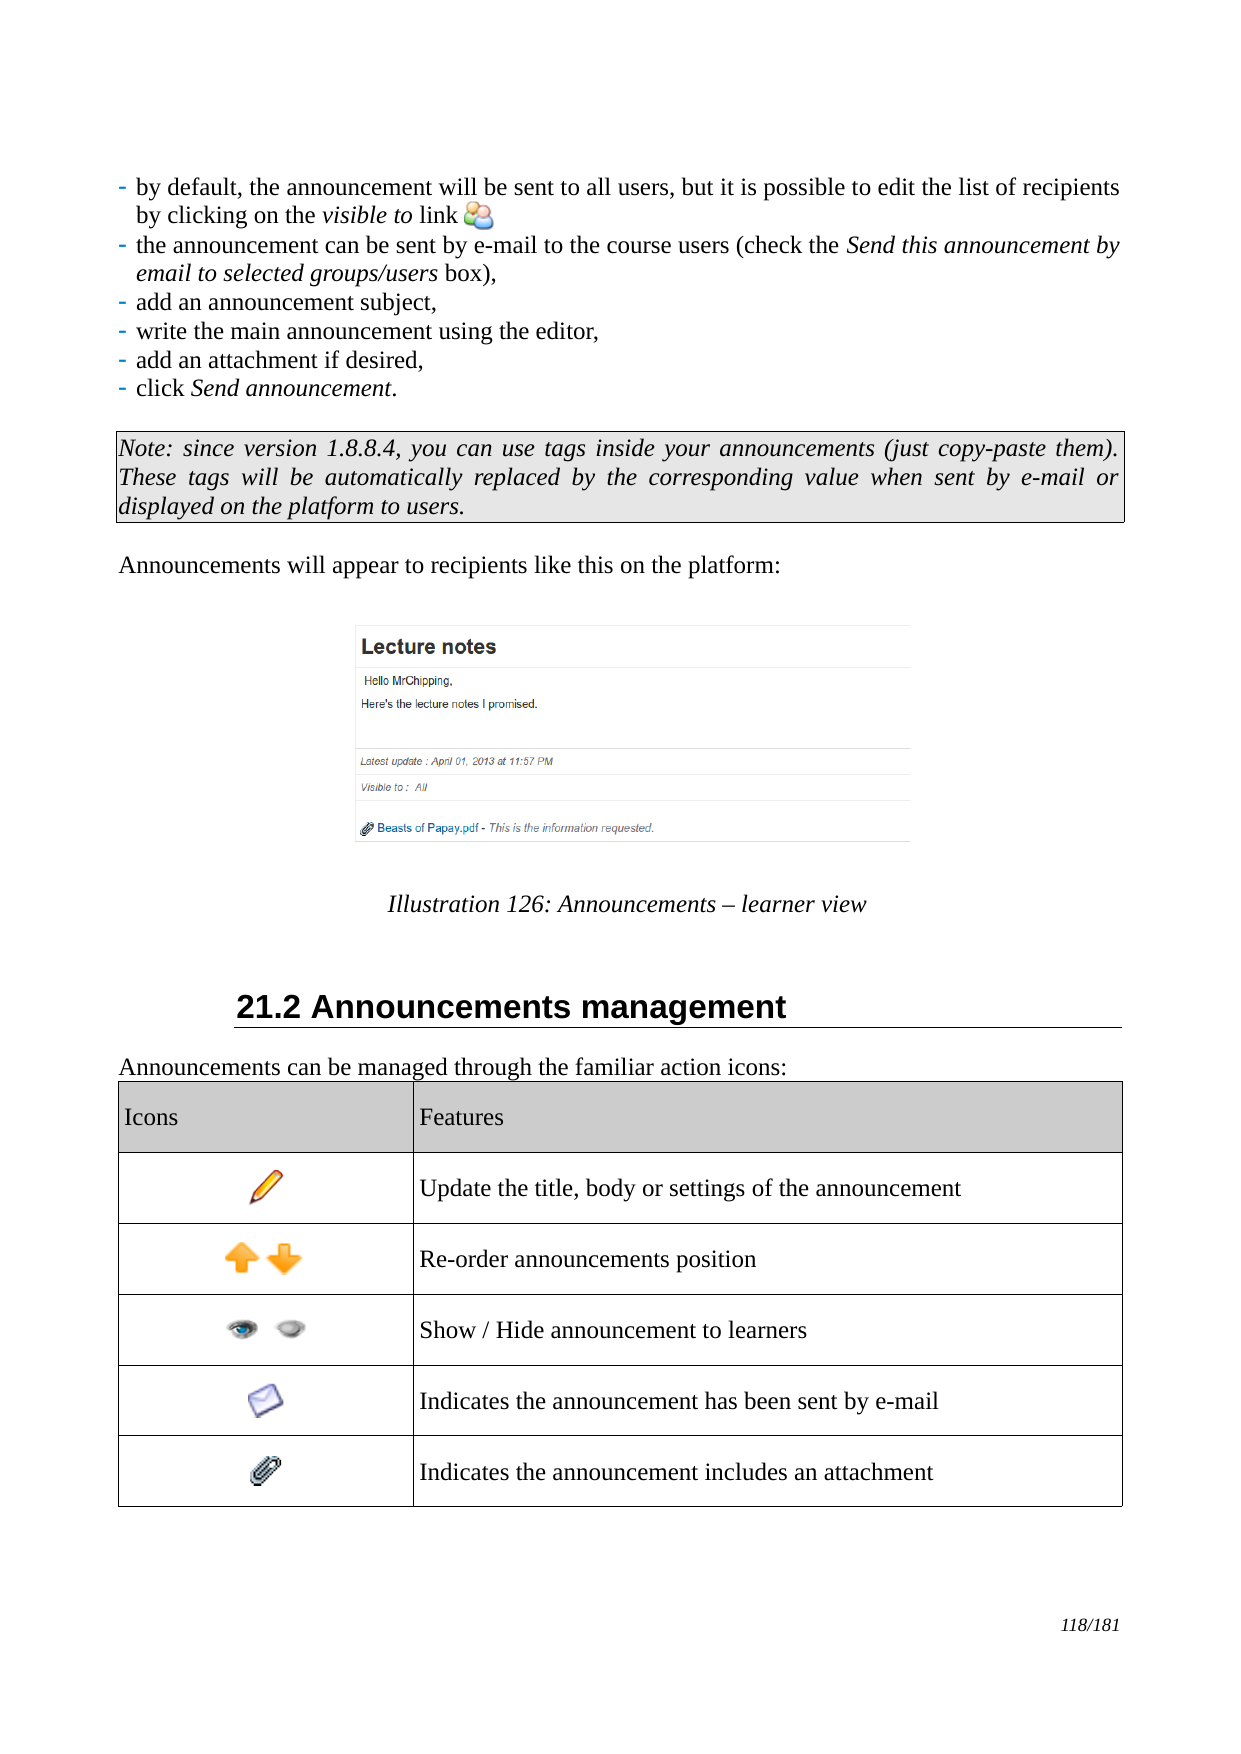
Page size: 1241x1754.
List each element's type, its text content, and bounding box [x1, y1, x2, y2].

table_header Features [414, 1082, 1122, 1152]
text Announcements will appear to recipients like this on the platform: [118, 551, 1122, 579]
table_cell [119, 1436, 413, 1506]
table_cell Update the title, body or settings of the announcement [414, 1153, 1122, 1223]
picture [248, 1382, 284, 1418]
picture [273, 1313, 306, 1346]
table_cell [119, 1295, 413, 1364]
list add an announcement subject, [118, 287, 1122, 316]
list the announcement can be sent by e-mail to the course users (check the Send this announcement by email to selected groups/users box), [118, 230, 1122, 287]
picture [246, 1170, 286, 1206]
picture [225, 1313, 258, 1346]
text Note: since version 1.8.8.4, you can use tags inside your announcements (just copy-paste them). These tags will be automatically replaced by the corresponding value when sent by e-mail or displayed on the platform to users. [117, 432, 1124, 522]
table_cell Indicates the announcement includes an attachment [414, 1436, 1122, 1506]
text Illustration 126: Announcements – learner view [128, 889, 1128, 918]
list write the main announcement using the editor, [118, 316, 1122, 345]
table_cell [119, 1153, 413, 1223]
text Announcements can be managed through the familiar action icons: [118, 1052, 1122, 1081]
table_cell Indicates the announcement has been sent by e-mail [414, 1366, 1122, 1435]
table_cell Re-order announcements position [414, 1224, 1122, 1294]
list add an attachment if desired, [118, 345, 1122, 373]
picture [464, 200, 494, 230]
picture [224, 1242, 307, 1275]
table_cell [119, 1366, 413, 1435]
list by default, the announcement will be sent to all users, but it is possible to edit the list of recipients by clicking on the visible to link [118, 172, 1122, 230]
table_header Icons [119, 1082, 413, 1152]
table_cell Show / Hide announcement to learners [414, 1295, 1122, 1364]
picture [345, 621, 911, 856]
list click Send announcement. [118, 373, 1122, 402]
subtitle Announcements management [234, 987, 1122, 1027]
table_cell [119, 1224, 413, 1294]
picture [250, 1456, 282, 1486]
